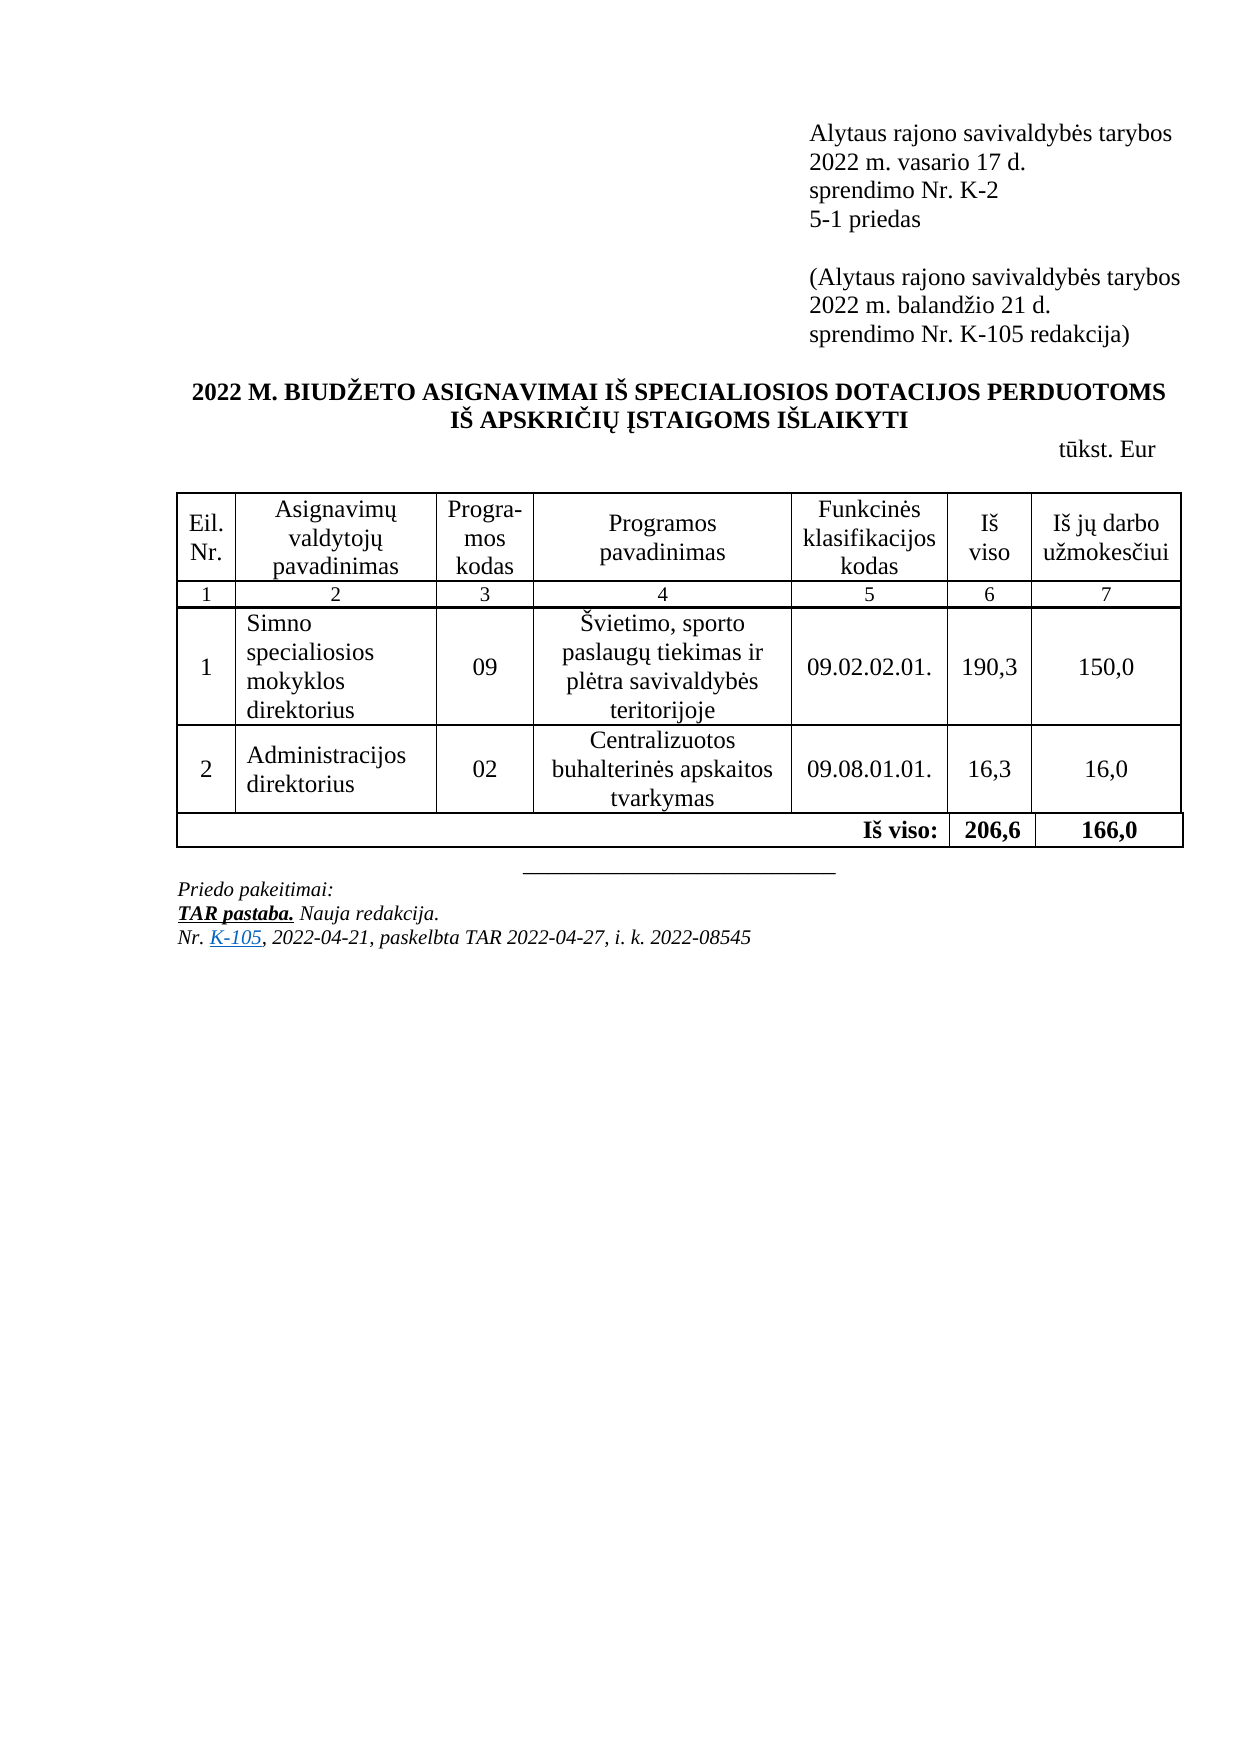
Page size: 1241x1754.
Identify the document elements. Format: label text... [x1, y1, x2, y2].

text Alytaus rajono savivaldybės tarybos [177, 118, 1181, 147]
table_cell Simno specialiosios mokyklos direktorius [236, 609, 436, 723]
text 2022 M. BIUDŽETO ASIGNAVIMAI IŠ SPECIALIOSIOS DOTACIJOS PERDUOTOMS IŠ APSKRIČIŲ ĮSTAIGOMS IŠLAIKYTI [177, 377, 1181, 434]
text TAR pastaba. Nauja redakcija. [177, 901, 1181, 925]
table_cell Centralizuotos buhalterinės apskaitos tvarkymas [534, 726, 791, 812]
table_cell 1 [178, 582, 235, 606]
text Nr. K-105, 2022-04-21, paskelbta TAR 2022-04-27, i. k. 2022-08545 [177, 925, 1181, 949]
table_cell 2 [178, 726, 235, 812]
table_cell 2 [236, 582, 436, 606]
table_cell 150,0 [1032, 609, 1180, 723]
text (Alytaus rajono savivaldybės tarybos [177, 262, 1181, 291]
table_cell 16,3 [948, 726, 1031, 812]
table_header [1183, 492, 1204, 537]
table_cell 6 [948, 582, 1031, 606]
table_cell 5 [792, 582, 947, 606]
table_header Funkcinės klasifikacijos kodas [792, 494, 947, 580]
table_header Eil. Nr. [178, 494, 235, 580]
table_header Iš viso [948, 494, 1031, 580]
table_cell 09.02.02.01. [792, 609, 947, 723]
table_cell 02 [437, 726, 533, 812]
table_cell 16,0 [1032, 726, 1180, 812]
text 5-1 priedas [177, 204, 1181, 233]
table_cell 4 [534, 582, 791, 606]
table_cell 1 [178, 609, 235, 723]
table_cell Iš viso: [178, 814, 949, 846]
table_cell Administracijos direktorius [236, 726, 436, 812]
text _________________________ [177, 848, 1181, 877]
table_cell 3 [437, 582, 533, 606]
table_cell [1184, 812, 1206, 846]
text tūkst. Eur [1058, 434, 1181, 463]
table_cell [1182, 537, 1204, 580]
table_cell 7 [1032, 582, 1180, 606]
table_header Progra-mos kodas [437, 494, 533, 580]
table_header Asignavimų valdytojų pavadinimas [236, 494, 436, 580]
text Priedo pakeitimai: [177, 877, 1181, 901]
text sprendimo Nr. K-105 redakcija) [177, 319, 1181, 348]
table_cell [1182, 606, 1204, 723]
table_cell 190,3 [948, 609, 1031, 723]
table_cell Švietimo, sporto paslaugų tiekimas ir plėtra savivaldybės teritorijoje [534, 609, 791, 723]
text 2022 m. vasario 17 d. [177, 147, 1181, 176]
table_cell [1182, 580, 1204, 606]
table_cell [1182, 724, 1204, 812]
text 2022 m. balandžio 21 d. [177, 291, 1181, 319]
text sprendimo Nr. K-2 [177, 176, 1181, 204]
table_cell 09.08.01.01. [792, 726, 947, 812]
table_header Iš jų darbo užmokesčiui [1032, 494, 1180, 580]
table_cell 206,6 [950, 814, 1035, 846]
table_cell 166,0 [1036, 814, 1182, 846]
table_header Programos pavadinimas [534, 494, 791, 580]
table_cell 09 [437, 609, 533, 723]
